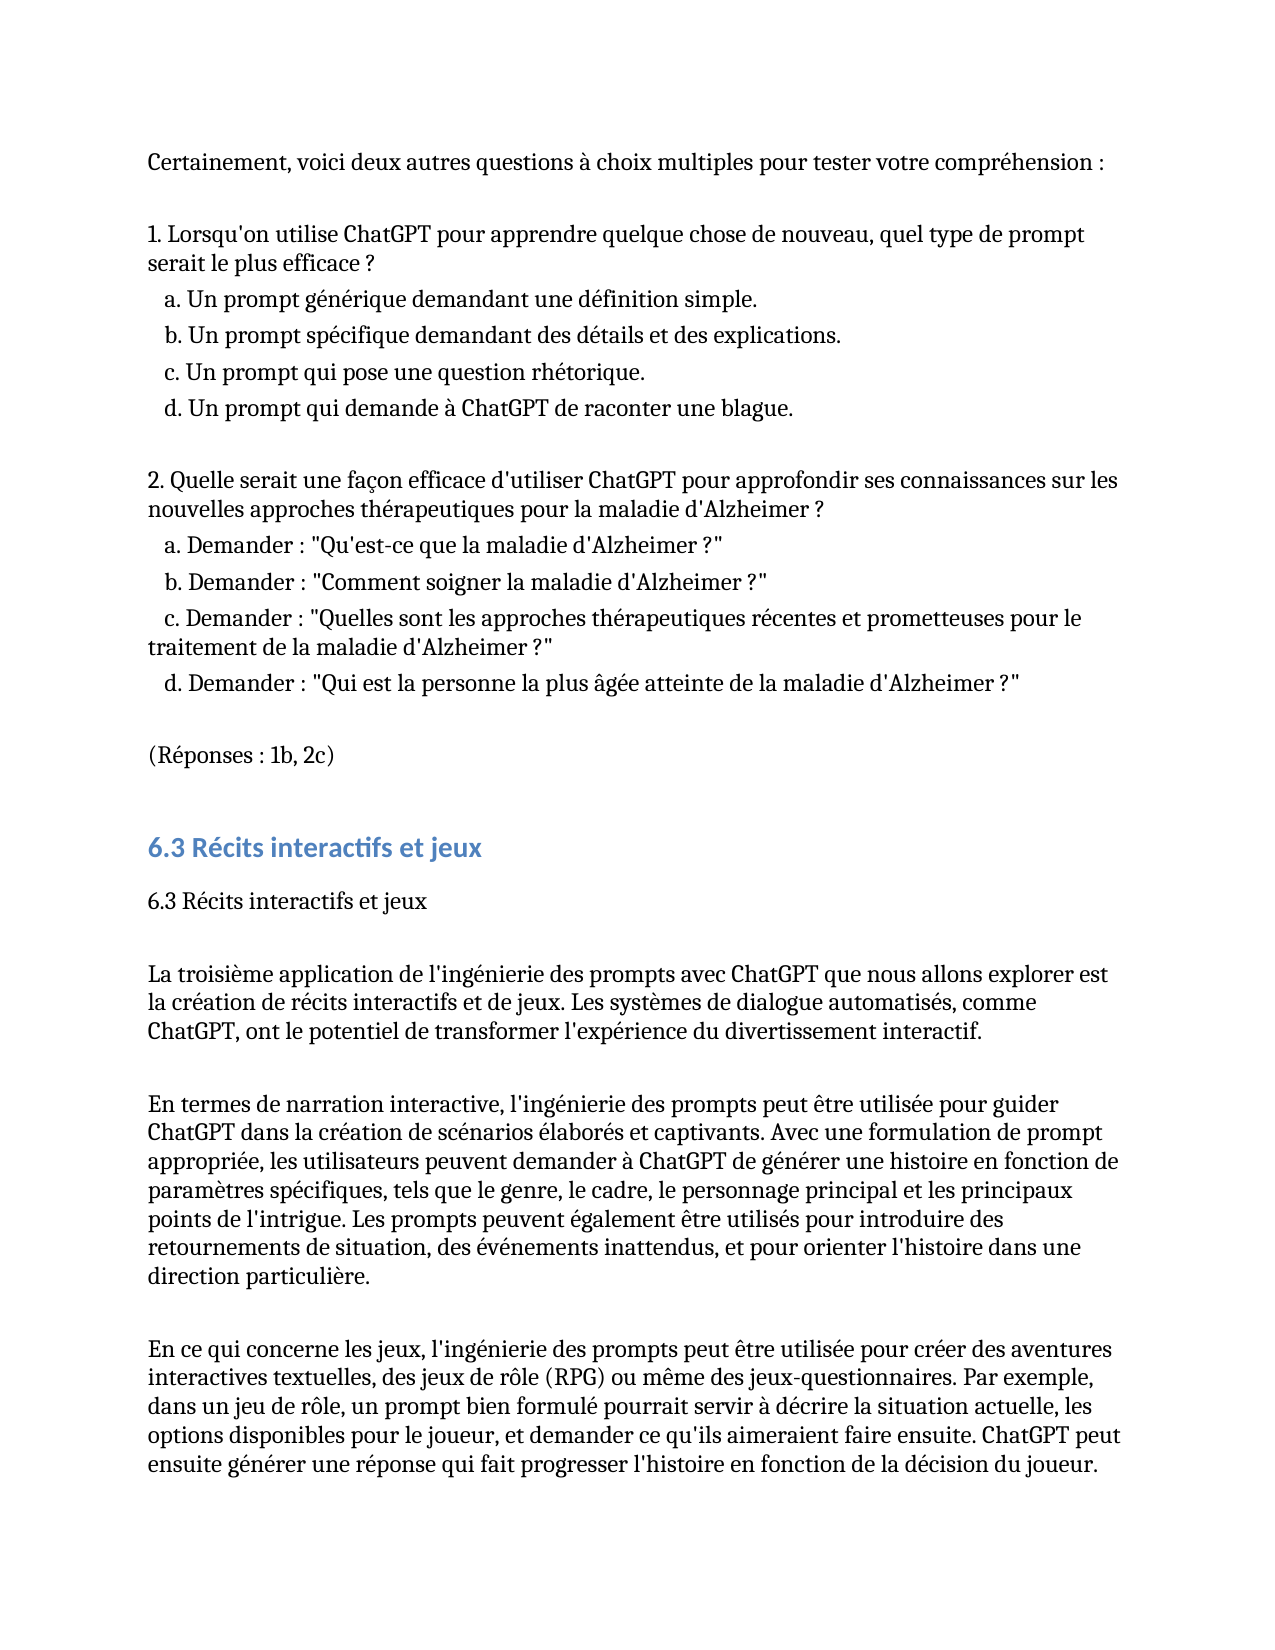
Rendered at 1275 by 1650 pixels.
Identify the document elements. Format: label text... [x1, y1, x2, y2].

text (Réponses : 1b, 2c) [148, 741, 1127, 770]
text b. Demander : "Comment soigner la maladie d'Alzheimer ?" [148, 568, 1127, 596]
text b. Un prompt spécifique demandant des détails et des explications. [148, 321, 1127, 350]
text d. Demander : "Qui est la personne la plus âgée atteinte de la maladie d'Alzheimer ?" [148, 669, 1127, 698]
text c. Un prompt qui pose une question rhétorique. [148, 358, 1127, 386]
text a. Demander : "Qu'est-ce que la maladie d'Alzheimer ?" [148, 531, 1127, 560]
text En termes de narration interactive, l'ingénierie des prompts peut être utilisée pour guider ChatGPT dans la création de scénarios élaborés et captivants. Avec une formulation de prompt appropriée, les utilisateurs peuvent demander à ChatGPT de générer une histoire en fonction de paramètres spécifiques, tels que le genre, le cadre, le personnage principal et les principaux points de l'intrigue. Les prompts peuvent également être utilisés pour introduire des retournements de situation, des événements inattendus, et pour orienter l'histoire dans une direction particulière. [148, 1089, 1127, 1291]
text c. Demander : "Quelles sont les approches thérapeutiques récentes et prometteuses pour le traitement de la maladie d'Alzheimer ?" [148, 604, 1127, 661]
text d. Un prompt qui demande à ChatGPT de raconter une blague. [148, 394, 1127, 423]
text La troisième application de l'ingénierie des prompts avec ChatGPT que nous allons explorer est la création de récits interactifs et de jeux. Les systèmes de dialogue automatisés, comme ChatGPT, ont le potentiel de transformer l'expérience du divertissement interactif. [148, 959, 1127, 1046]
text 1. Lorsqu'on utilise ChatGPT pour apprendre quelque chose de nouveau, quel type de prompt serait le plus efficace ? [148, 220, 1127, 278]
text 2. Quelle serait une façon efficace d'utiliser ChatGPT pour approfondir ses connaissances sur les nouvelles approches thérapeutiques pour la maladie d'Alzheimer ? [148, 466, 1127, 524]
text a. Un prompt générique demandant une définition simple. [148, 285, 1127, 314]
text 6.3 Récits interactifs et jeux [148, 887, 1127, 916]
subtitle 6.3 Récits interactifs et jeux [148, 829, 1127, 864]
text En ce qui concerne les jeux, l'ingénierie des prompts peut être utilisée pour créer des aventures interactives textuelles, des jeux de rôle (RPG) ou même des jeux-questionnaires. Par exemple, dans un jeu de rôle, un prompt bien formulé pourrait servir à décrire la situation actuelle, les options disponibles pour le joueur, et demander ce qu'ils aimeraient faire ensuite. ChatGPT peut ensuite générer une réponse qui fait progresser l'histoire en fonction de la décision du joueur. [148, 1334, 1127, 1478]
text Certainement, voici deux autres questions à choix multiples pour tester votre compréhension : [148, 148, 1127, 176]
